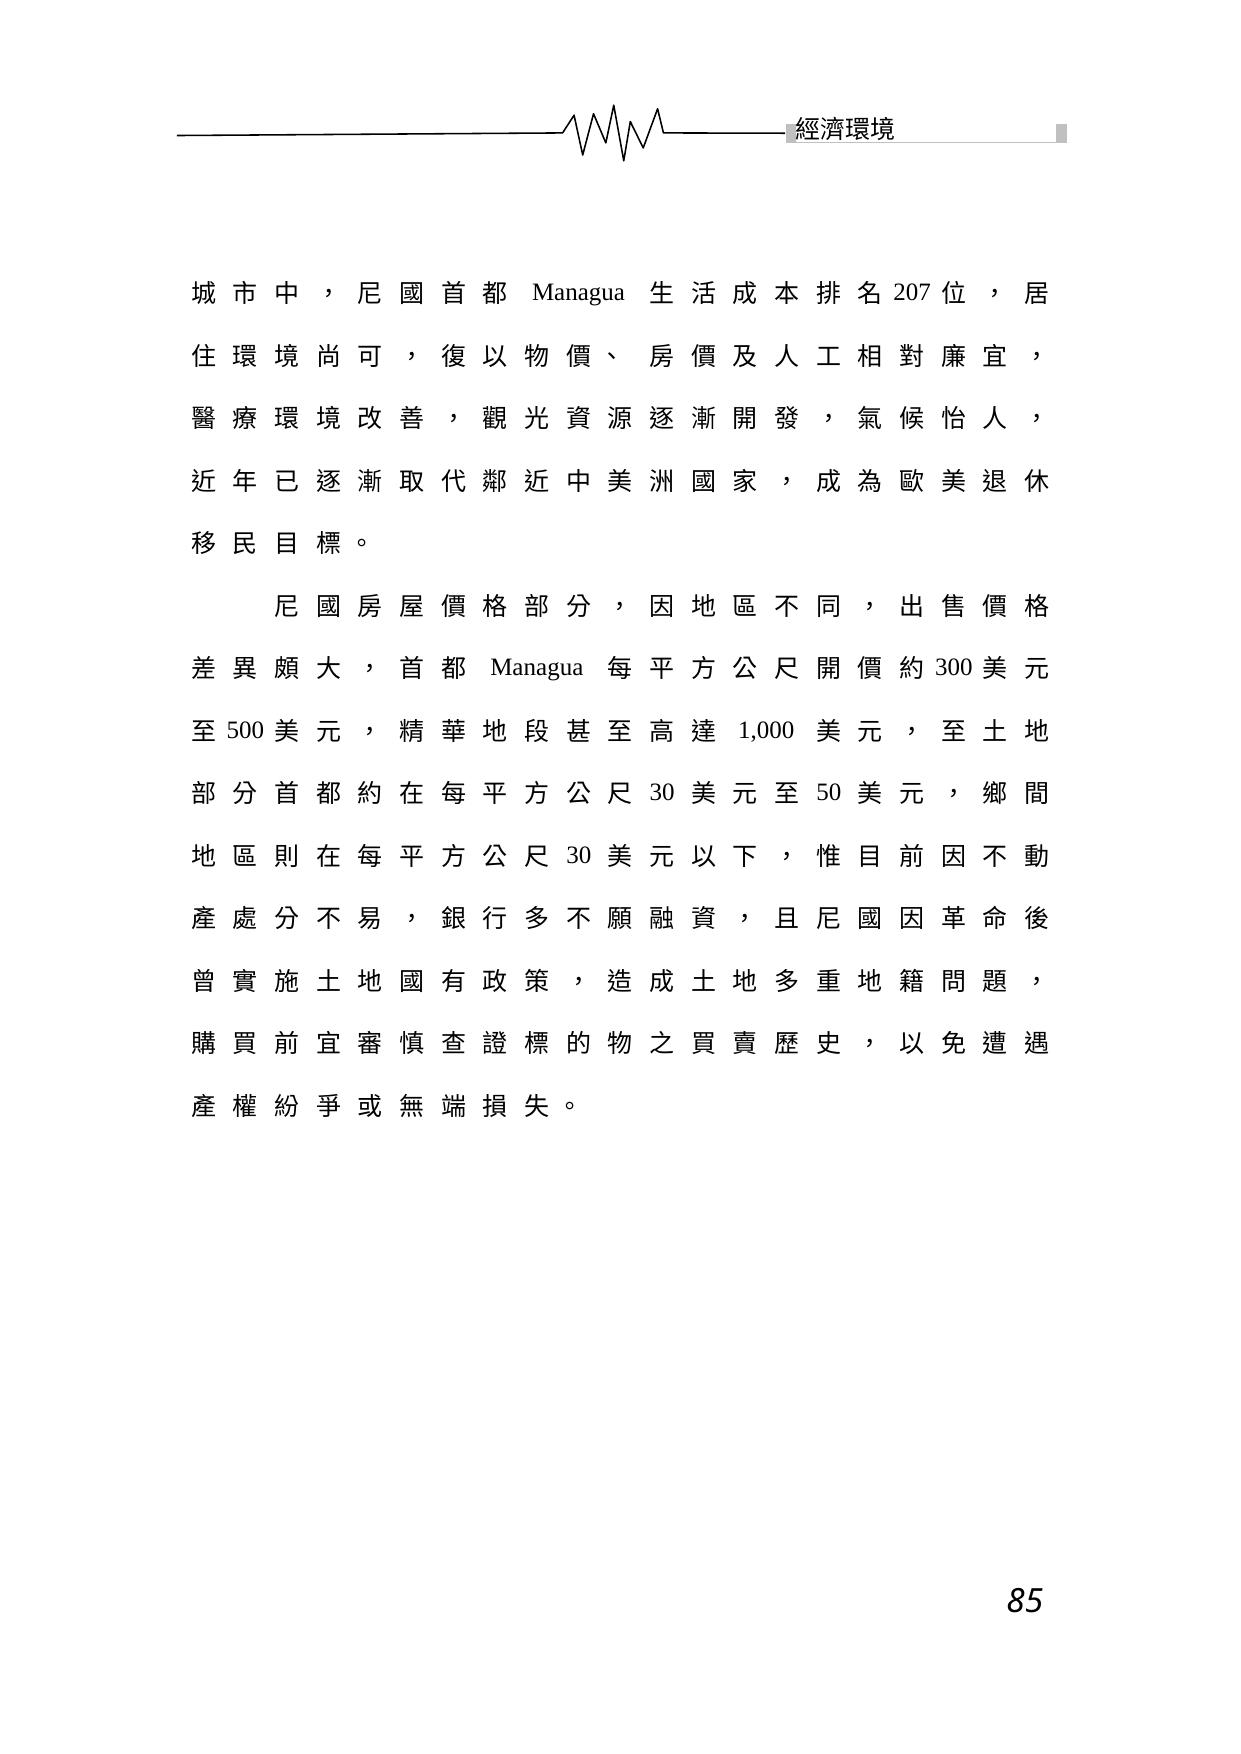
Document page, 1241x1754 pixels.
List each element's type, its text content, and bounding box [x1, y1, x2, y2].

text 城市中，尼國首都Managua生活成本排名207位，居住環境尚可，復以物價、房價及人工相對廉宜，醫療環境改善，觀光資源逐漸開發，氣候怡人，近年已逐漸取代鄰近中美洲國家，成為歐美退休移民目標。 [183, 250, 1058, 563]
text 尼國房屋價格部分，因地區不同，出售價格差異頗大，首都Managua每平方公尺開價約300美元至500美元，精華地段甚至高達1,000美元，至土地部分首都約在每平方公尺30美元至50美元，鄉間地區則在每平方公尺30美元以下，惟目前因不動產處分不易，銀行多不願融資，且尼國因革命後曾實施土地國有政策，造成土地多重地籍問題，購買前宜審慎查證標的物之買賣歷史，以免遭遇產權紛爭或無端損失。 [183, 563, 1058, 1125]
